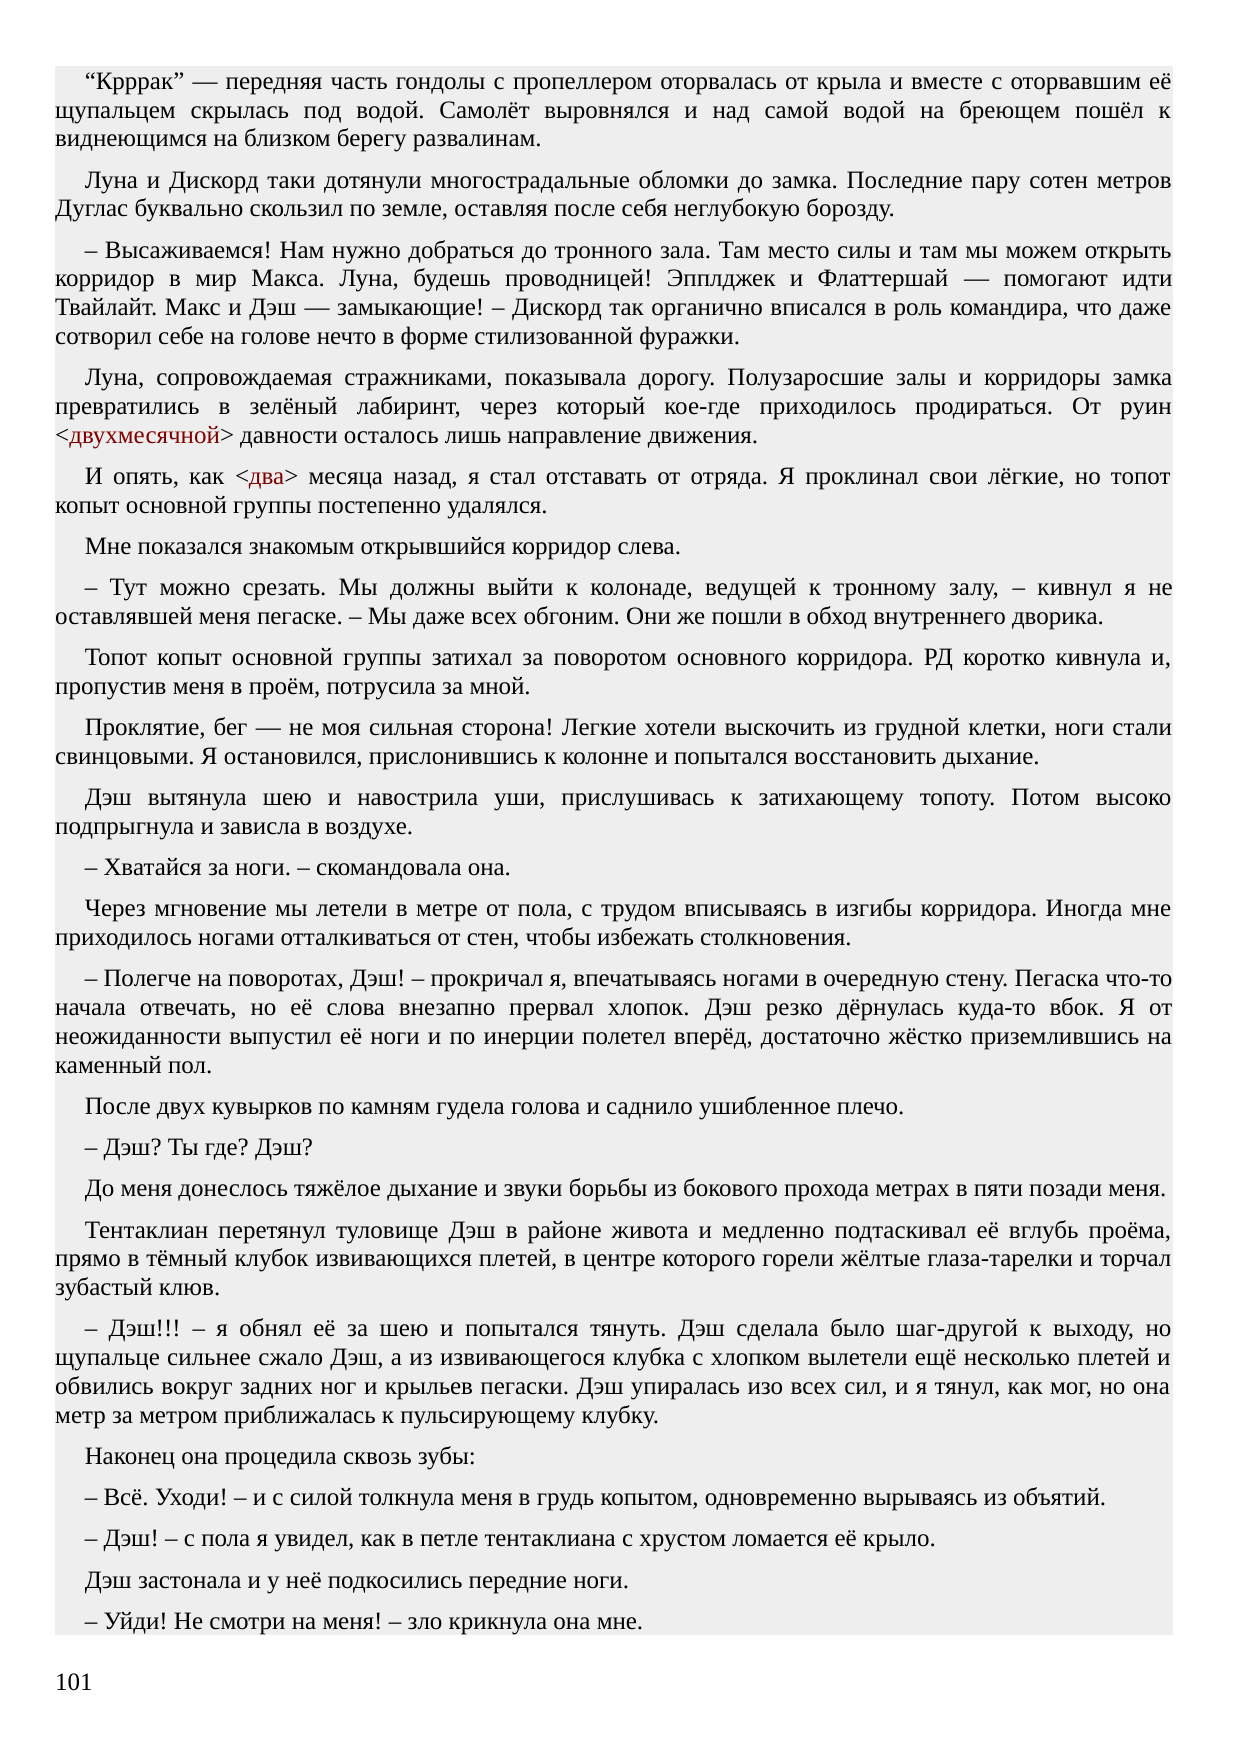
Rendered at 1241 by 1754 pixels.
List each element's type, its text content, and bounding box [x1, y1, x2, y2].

text Мне показался знакомым открывшийся корридор слева. [55, 531, 1173, 560]
text До меня донеслось тяжёлое дыхание и звуки борьбы из бокового прохода метрах в пяти позади меня. [55, 1173, 1173, 1202]
text Топот копыт основной группы затихал за поворотом основного корридора. РД коротко кивнула и, пропустив меня в проём, потрусила за мной. [55, 642, 1173, 700]
text – Дэш! – с пола я увидел, как в петле тентаклиана с хрустом ломается её крыло. [55, 1523, 1173, 1552]
text Дэш вытянула шею и навострила уши, прислушивась к затихающему топоту. Потом высоко подпрыгнула и зависла в воздухе. [55, 782, 1173, 840]
text – Высаживаемся! Нам нужно добраться до тронного зала. Там место силы и там мы можем открыть корридор в мир Макса. Луна, будешь проводницей! Эпплджек и Флаттершай — помогают идти Твайлайт. Макс и Дэш — замыкающие! – Дискорд так органично вписался в роль командира, что даже сотворил себе на голове нечто в форме стилизованной фуражки. [55, 235, 1173, 350]
text “Крррак” — передняя часть гондолы с пропеллером оторвалась от крыла и вместе с оторвавшим её щупальцем скрылась под водой. Самолёт выровнялся и над самой водой на бреющем пошёл к виднеющимся на близком берегу развалинам. [55, 66, 1173, 152]
text Дэш застонала и у неё подкосились передние ноги. [55, 1565, 1173, 1593]
text Луна и Дискорд таки дотянули многострадальные обломки до замка. Последние пару сотен метров Дуглас буквально скользил по земле, оставляя после себя неглубокую борозду. [55, 165, 1173, 222]
text – Уйди! Не смотри на меня! – зло крикнула она мне. [55, 1606, 1173, 1635]
text И опять, как <два> месяца назад, я стал отставать от отряда. Я проклинал свои лёгкие, но топот копыт основной группы постепенно удалялся. [55, 461, 1173, 518]
text – Хватайся за ноги. – скомандовала она. [55, 852, 1173, 881]
text После двух кувырков по камням гудела голова и саднило ушибленное плечо. [55, 1091, 1173, 1120]
text Проклятие, бег — не моя сильная сторона! Легкие хотели выскочить из грудной клетки, ноги стали свинцовыми. Я остановился, прислонившись к колонне и попытался восстановить дыхание. [55, 712, 1173, 770]
text – Дэш!!! – я обнял её за шею и попытался тянуть. Дэш сделала было шаг-другой к выходу, но щупальце сильнее сжало Дэш, а из извивающегося клубка с хлопком вылетели ещё несколько плетей и обвились вокруг задних ног и крыльев пегаски. Дэш упиралась изо всех сил, и я тянул, как мог, но она метр за метром приближалась к пульсирующему клубку. [55, 1313, 1173, 1428]
text Тентаклиан перетянул туловище Дэш в районе живота и медленно подтаскивал её вглубь проёма, прямо в тёмный клубок извивающихся плетей, в центре которого горели жёлтые глаза-тарелки и торчал зубастый клюв. [55, 1215, 1173, 1301]
text – Дэш? Ты где? Дэш? [55, 1132, 1173, 1161]
text – Всё. Уходи! – и с силой толкнула меня в грудь копытом, одновременно вырываясь из объятий. [55, 1482, 1173, 1511]
text – Полегче на поворотах, Дэш! – прокричал я, впечатываясь ногами в очередную стену. Пегаска что-то начала отвечать, но её слова внезапно прервал хлопок. Дэш резко дёрнулась куда-то вбок. Я от неожиданности выпустил её ноги и по инерции полетел вперёд, достаточно жёстко приземлившись на каменный пол. [55, 963, 1173, 1078]
text Наконец она процедила сквозь зубы: [55, 1441, 1173, 1470]
text Через мгновение мы летели в метре от пола, с трудом вписываясь в изгибы корридора. Иногда мне приходилось ногами отталкиваться от стен, чтобы избежать столкновения. [55, 893, 1173, 951]
text – Тут можно срезать. Мы должны выйти к колонаде, ведущей к тронному залу, – кивнул я не оставлявшей меня пегаске. – Мы даже всех обгоним. Они же пошли в обход внутреннего дворика. [55, 572, 1173, 630]
text Луна, сопровождаемая стражниками, показывала дорогу. Полузаросшие залы и корридоры замка превратились в зелёный лабиринт, через который кое-где приходилось продираться. От руин <двухмесячной> давности осталось лишь направление движения. [55, 362, 1173, 448]
